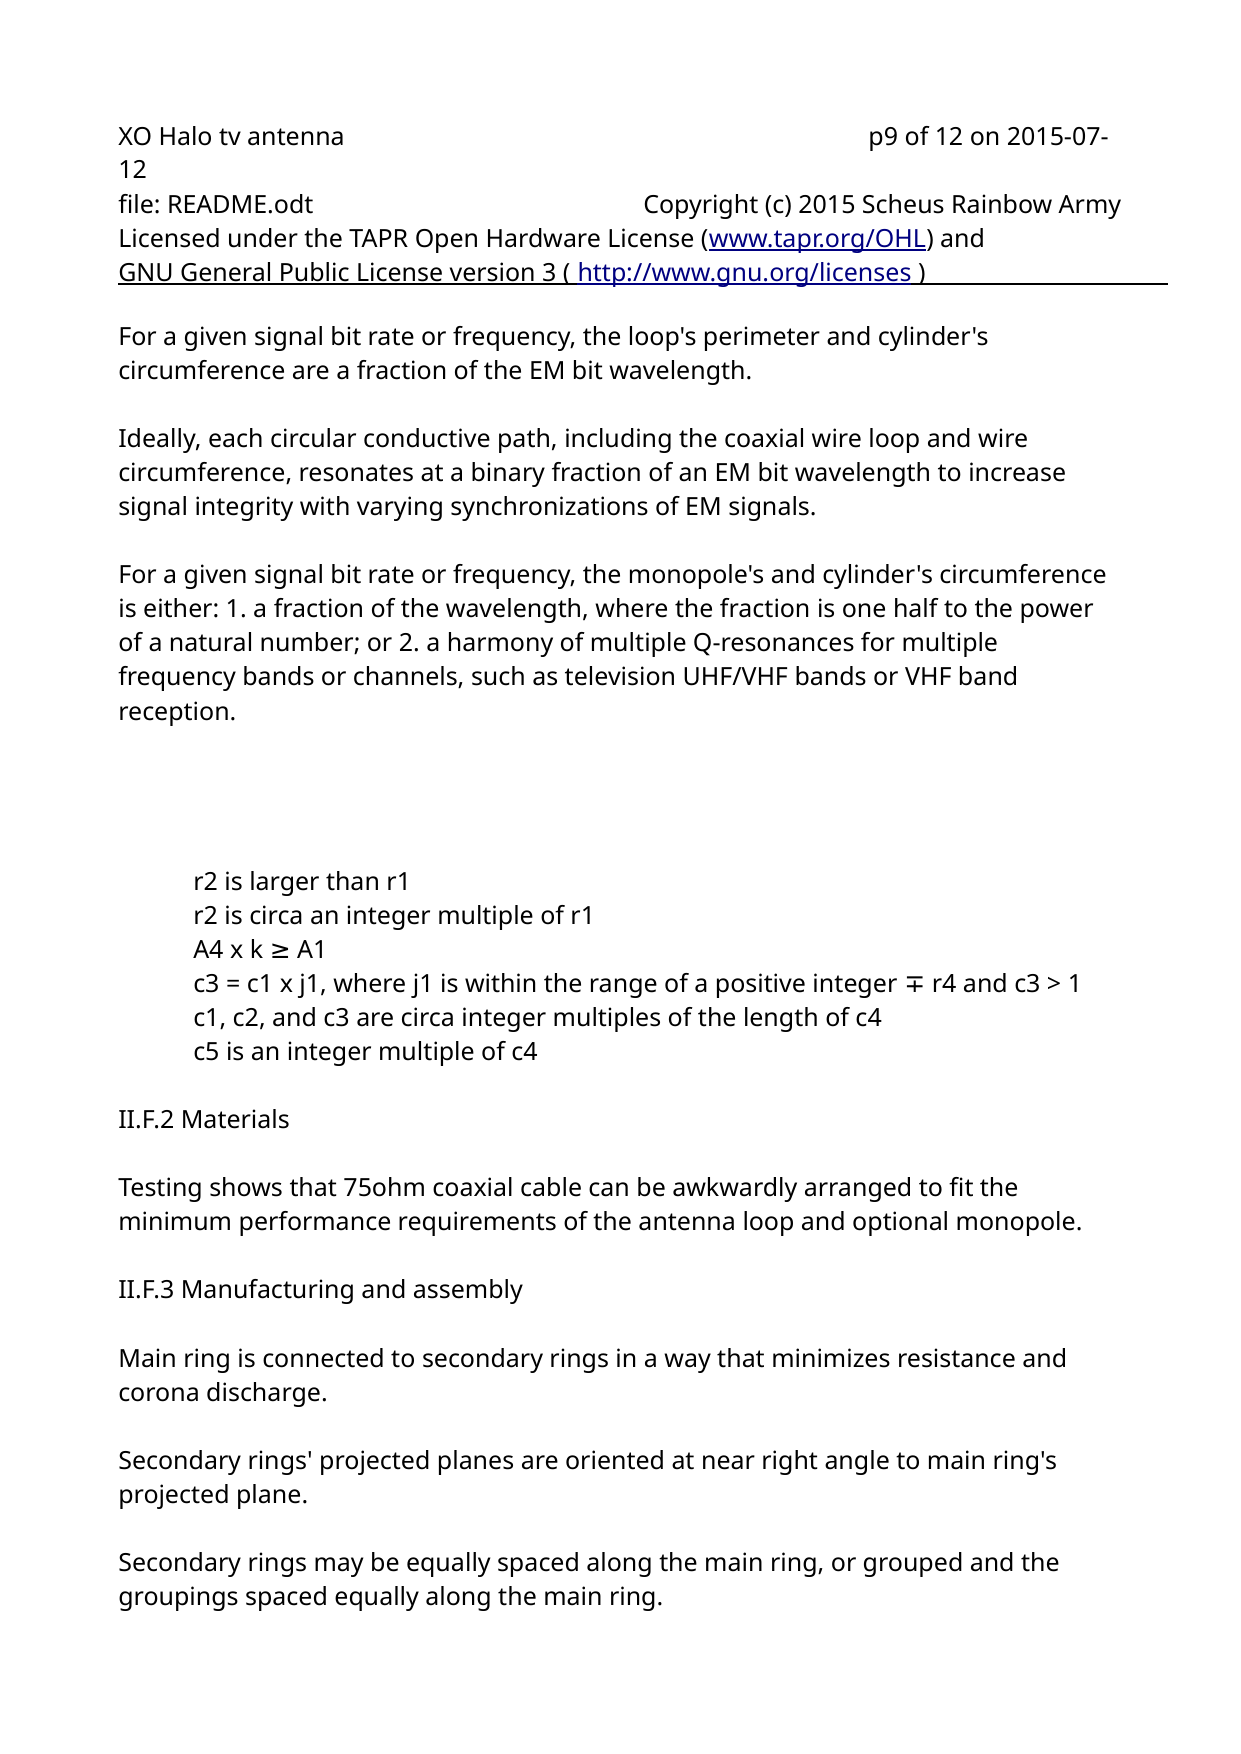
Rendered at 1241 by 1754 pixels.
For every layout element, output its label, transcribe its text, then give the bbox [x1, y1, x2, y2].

text II.F.2 Materials [118, 1102, 1122, 1136]
text For a given signal bit rate or frequency, the loop's perimeter and cylinder's circumference are a fraction of the EM bit wavelength. [118, 318, 1122, 387]
text For a given signal bit rate or frequency, the monopole's and cylinder's circumference is either: 1. a fraction of the wavelength, where the fraction is one half to the power of a natural number; or 2. a harmony of multiple Q-resonances for multiple frequency bands or channels, such as television UHF/VHF bands or VHF band reception. [118, 557, 1122, 727]
text r2 is circa an integer multiple of r1 [118, 897, 1122, 932]
text A4 x k ≥ A1 [118, 932, 1122, 966]
text Testing shows that 75ohm coaxial cable can be awkwardly arranged to fit the minimum performance requirements of the antenna loop and optional monopole. [118, 1170, 1122, 1238]
text Secondary rings' projected planes are oriented at near right angle to main ring's projected plane. [118, 1442, 1122, 1511]
text c5 is an integer multiple of c4 [118, 1034, 1122, 1068]
text II.F.3 Manufacturing and assembly [118, 1272, 1122, 1306]
text Ideally, each circular conductive path, including the coaxial wire loop and wire circumference, resonates at a binary fraction of an EM bit wavelength to increase signal integrity with varying synchronizations of EM signals. [118, 421, 1122, 523]
text Main ring is connected to secondary rings in a way that minimizes resistance and corona discharge. [118, 1340, 1122, 1408]
text c1, c2, and c3 are circa integer multiples of the length of c4 [118, 1000, 1122, 1034]
text r2 is larger than r1 [118, 863, 1122, 897]
text Secondary rings may be equally spaced along the main ring, or grouped and the groupings spaced equally along the main ring. [118, 1545, 1122, 1613]
text c3 = c1 x j1, where j1 is within the range of a positive integer ∓ r4 and c3 > 1 [118, 966, 1122, 1000]
